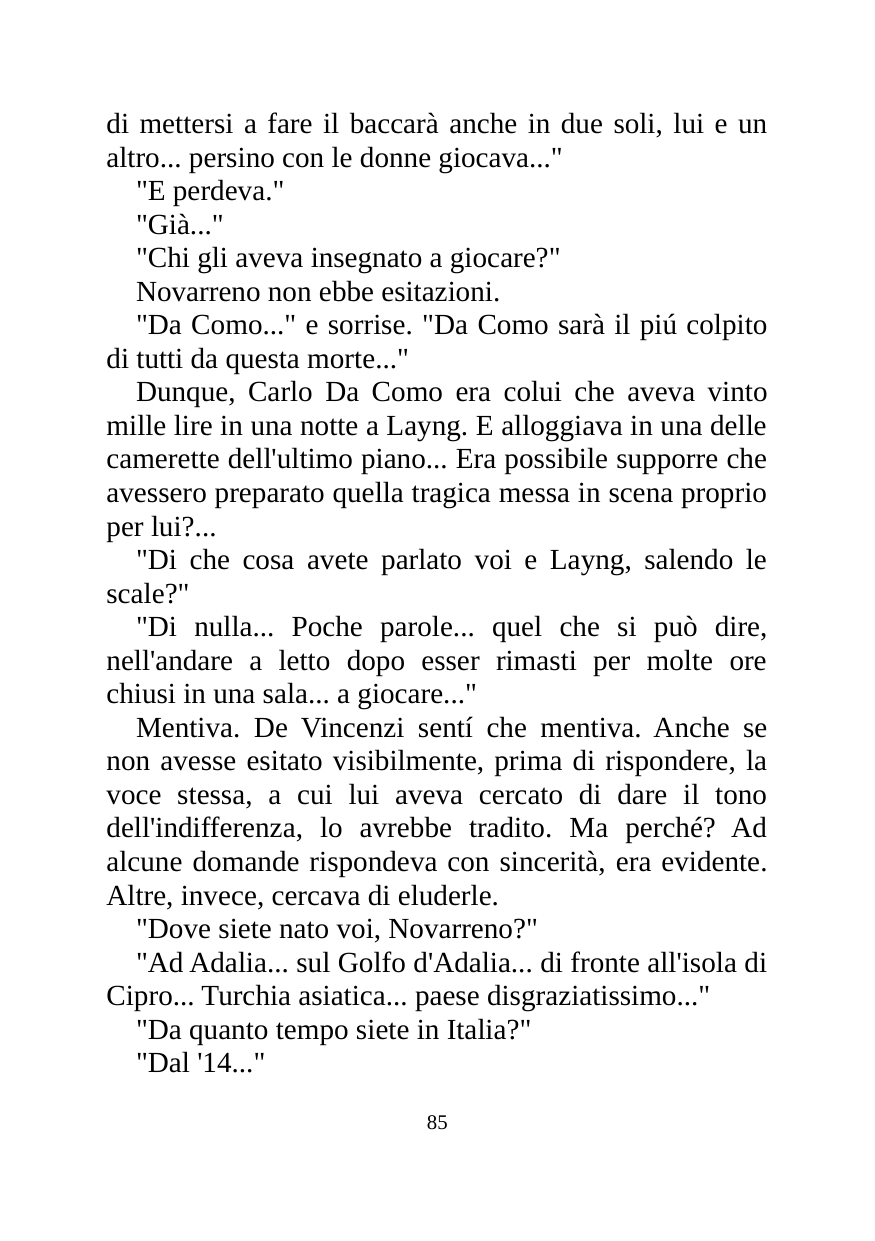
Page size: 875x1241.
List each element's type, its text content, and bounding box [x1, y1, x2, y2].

text "Di che cosa avete parlato voi e Layng, salendo le scale?" [106, 542, 768, 609]
text "Dove siete nato voi, Novarreno?" [106, 911, 768, 945]
text "Da Como..." e sorrise. "Da Como sarà il piú colpito di tutti da questa morte..." [106, 307, 768, 374]
text "Dal '14..." [106, 1045, 768, 1079]
text di mettersi a fare il baccarà anche in due soli, lui e un altro... persino con le donne giocava..." [106, 106, 768, 173]
text "Chi gli aveva insegnato a giocare?" [106, 240, 768, 274]
text Novarreno non ebbe esitazioni. [106, 274, 768, 307]
text "Di nulla... Poche parole... quel che si può dire, nell'andare a letto dopo esser rimasti per molte ore chiusi in una sala... a giocare..." [106, 609, 768, 710]
text "Ad Adalia... sul Golfo d'Adalia... di fronte all'isola di Cipro... Turchia asiatica... paese disgraziatissimo..." [106, 945, 768, 1012]
text Dunque, Carlo Da Como era colui che aveva vinto mille lire in una notte a Layng. E alloggiava in una delle camerette dell'ultimo piano... Era possibile supporre che avessero preparato quella tragica messa in scena proprio per lui?... [106, 374, 768, 542]
text "Da quanto tempo siete in Italia?" [106, 1012, 768, 1045]
text Mentiva. De Vincenzi sentí che mentiva. Anche se non avesse esitato visibilmente, prima di rispondere, la voce stessa, a cui lui aveva cercato di dare il tono dell'indifferenza, lo avrebbe tradito. Ma perché? Ad alcune domande rispondeva con sincerità, era evidente. Altre, invece, cercava di eluderle. [106, 710, 768, 911]
text "E perdeva." [106, 173, 768, 207]
text "Già..." [106, 207, 768, 240]
